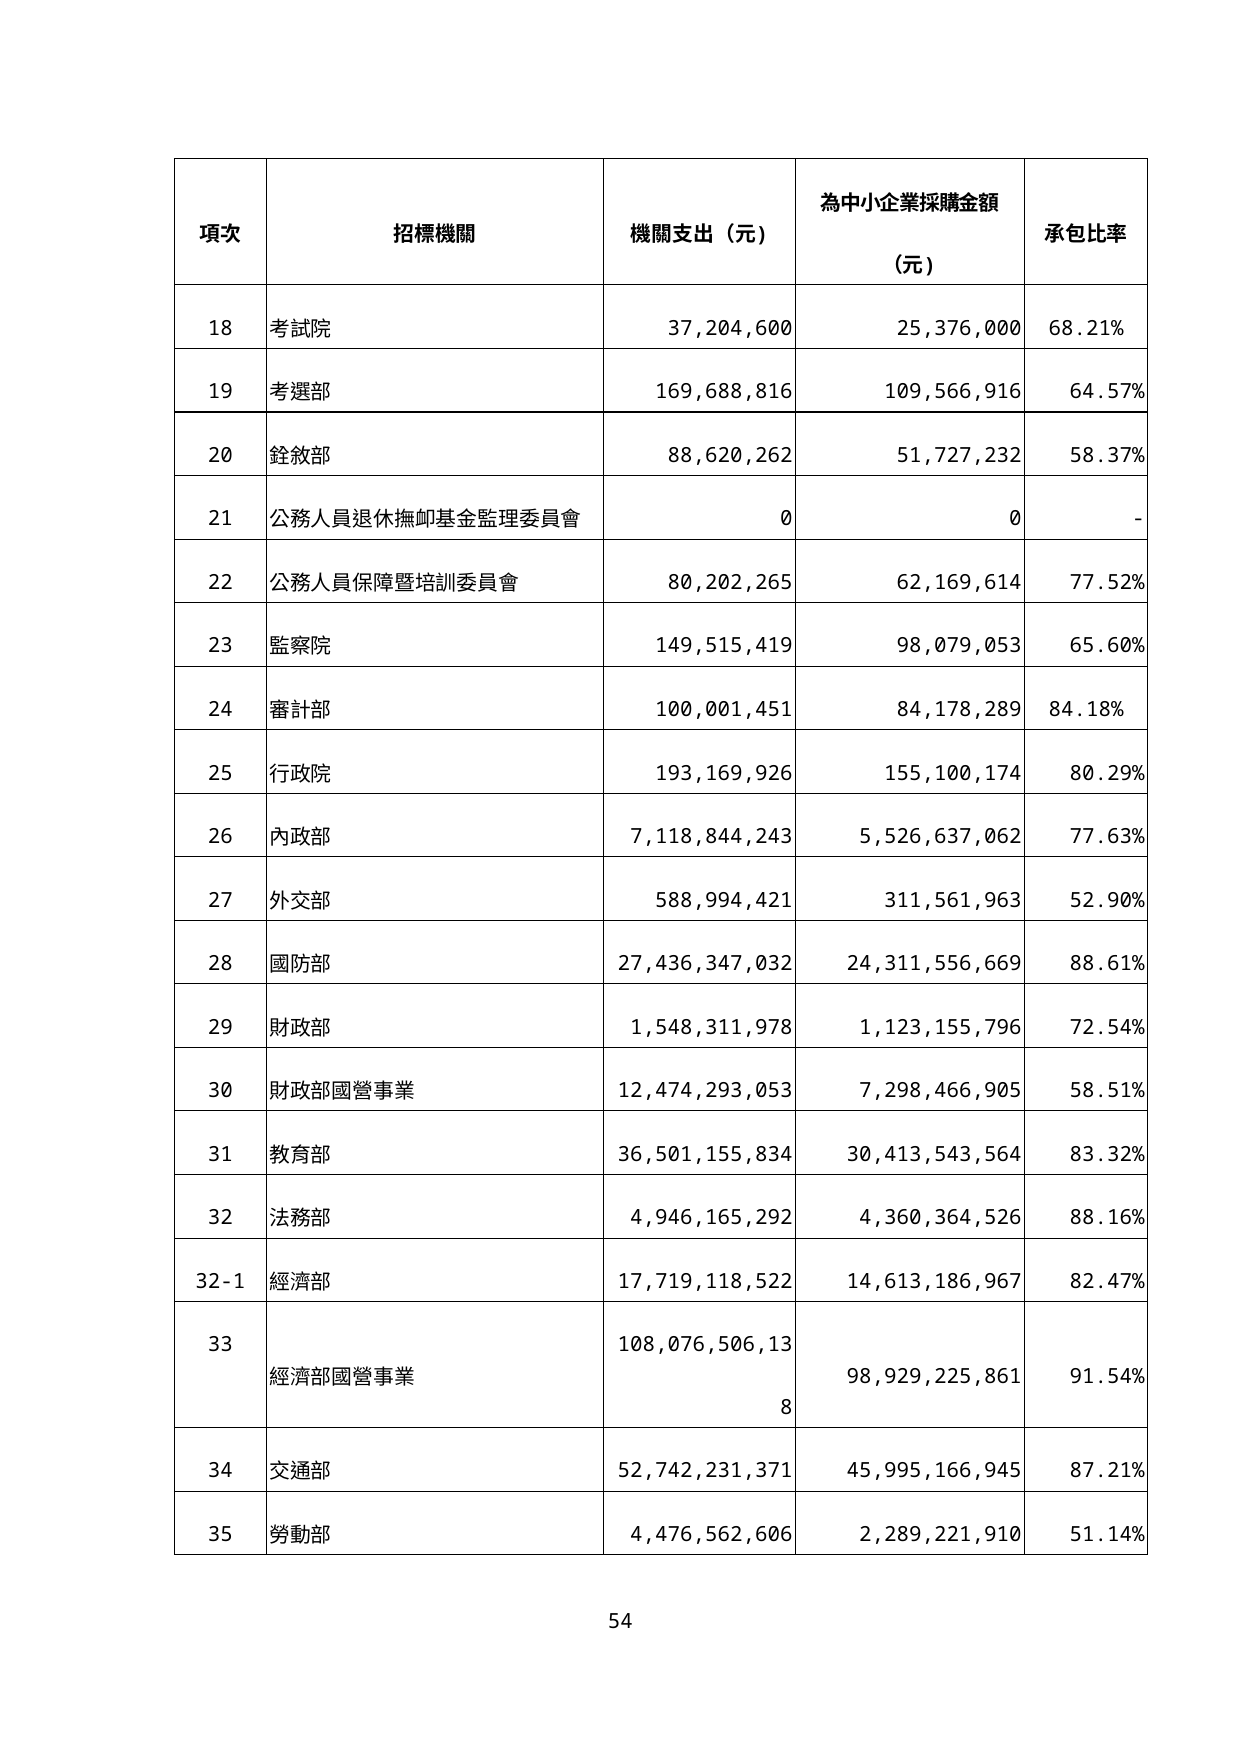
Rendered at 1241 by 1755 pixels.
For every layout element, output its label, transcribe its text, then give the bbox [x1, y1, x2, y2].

table_cell 考選部 [267, 349, 603, 411]
table_cell 88,620,262 [604, 413, 795, 475]
table_cell 155,100,174 [796, 730, 1024, 793]
table_cell 4,476,562,606 [604, 1492, 795, 1554]
table_cell 52,742,231,371 [604, 1428, 795, 1491]
table_cell 35 [175, 1492, 266, 1554]
table_cell 83.32% [1025, 1111, 1147, 1174]
table_cell 5,526,637,062 [796, 794, 1024, 856]
table_cell 勞動部 [267, 1492, 603, 1554]
table_cell 23 [175, 603, 266, 666]
table_cell 7,298,466,905 [796, 1048, 1024, 1110]
table_header 為中小企業採購金額（元) [796, 159, 1024, 284]
table_cell 29 [175, 984, 266, 1047]
table_cell 311,561,963 [796, 857, 1024, 920]
table_cell 內政部 [267, 794, 603, 856]
table_cell 公務人員保障暨培訓委員會 [267, 540, 603, 602]
table_cell 109,566,916 [796, 349, 1024, 411]
table_cell 財政部國營事業 [267, 1048, 603, 1110]
table_header 機關支出（元) [604, 159, 795, 284]
table_cell 64.57% [1025, 349, 1147, 411]
table_cell 82.47% [1025, 1239, 1147, 1301]
table_cell 財政部 [267, 984, 603, 1047]
table_cell 國防部 [267, 921, 603, 983]
table_cell 7,118,844,243 [604, 794, 795, 856]
table_cell 77.52% [1025, 540, 1147, 602]
table_cell 34 [175, 1428, 266, 1491]
table_cell 108,076,506,138 [604, 1302, 795, 1427]
table_cell 62,169,614 [796, 540, 1024, 602]
table_cell 0 [796, 476, 1024, 538]
table_cell 32 [175, 1175, 266, 1237]
table_cell 58.51% [1025, 1048, 1147, 1110]
table_cell 30,413,543,564 [796, 1111, 1024, 1174]
table_cell 98,079,053 [796, 603, 1024, 666]
table_cell 84.18% [1025, 667, 1147, 729]
table_cell 24 [175, 667, 266, 729]
table_cell 1,548,311,978 [604, 984, 795, 1047]
table_cell 80.29% [1025, 730, 1147, 793]
table_cell 27,436,347,032 [604, 921, 795, 983]
table_cell 12,474,293,053 [604, 1048, 795, 1110]
table_cell 19 [175, 349, 266, 411]
table_cell 51,727,232 [796, 413, 1024, 475]
table_cell 法務部 [267, 1175, 603, 1237]
table_cell 21 [175, 476, 266, 538]
table_cell 65.60% [1025, 603, 1147, 666]
table_cell 87.21% [1025, 1428, 1147, 1491]
table_cell 80,202,265 [604, 540, 795, 602]
table_cell 45,995,166,945 [796, 1428, 1024, 1491]
table_cell 20 [175, 413, 266, 475]
table_cell 77.63% [1025, 794, 1147, 856]
table_cell 72.54% [1025, 984, 1147, 1047]
table_header 招標機關 [267, 159, 603, 284]
table_cell - [1025, 476, 1147, 538]
table_cell 教育部 [267, 1111, 603, 1174]
table_cell 36,501,155,834 [604, 1111, 795, 1174]
table_cell 88.61% [1025, 921, 1147, 983]
table_cell 98,929,225,861 [796, 1302, 1024, 1427]
table_cell 52.90% [1025, 857, 1147, 920]
table_cell 行政院 [267, 730, 603, 793]
table_cell 17,719,118,522 [604, 1239, 795, 1301]
table_cell 32-1 [175, 1239, 266, 1301]
table_cell 24,311,556,669 [796, 921, 1024, 983]
table_cell 51.14% [1025, 1492, 1147, 1554]
table_cell 銓敘部 [267, 413, 603, 475]
table_cell 58.37% [1025, 413, 1147, 475]
table_cell 28 [175, 921, 266, 983]
table_header 承包比率 [1025, 159, 1147, 284]
table_cell 88.16% [1025, 1175, 1147, 1237]
table_cell 18 [175, 285, 266, 348]
table_cell 交通部 [267, 1428, 603, 1491]
table_cell 588,994,421 [604, 857, 795, 920]
table_cell 27 [175, 857, 266, 920]
table_cell 25 [175, 730, 266, 793]
table_cell 0 [604, 476, 795, 538]
table_cell 1,123,155,796 [796, 984, 1024, 1047]
table_cell 68.21% [1025, 285, 1147, 348]
table_cell 25,376,000 [796, 285, 1024, 348]
table_cell 193,169,926 [604, 730, 795, 793]
table_cell 經濟部國營事業 [267, 1302, 603, 1427]
table_cell 4,946,165,292 [604, 1175, 795, 1237]
table_cell 84,178,289 [796, 667, 1024, 729]
table_cell 14,613,186,967 [796, 1239, 1024, 1301]
table_cell 100,001,451 [604, 667, 795, 729]
table_cell 4,360,364,526 [796, 1175, 1024, 1237]
table_cell 監察院 [267, 603, 603, 666]
table_cell 2,289,221,910 [796, 1492, 1024, 1554]
table_cell 22 [175, 540, 266, 602]
table_cell 外交部 [267, 857, 603, 920]
table_cell 31 [175, 1111, 266, 1174]
table_cell 91.54% [1025, 1302, 1147, 1427]
table_cell 審計部 [267, 667, 603, 729]
table_cell 33 [175, 1302, 266, 1427]
table_cell 考試院 [267, 285, 603, 348]
table_cell 經濟部 [267, 1239, 603, 1301]
table_cell 26 [175, 794, 266, 856]
table_cell 149,515,419 [604, 603, 795, 666]
table_header 項次 [175, 159, 266, 284]
table_cell 169,688,816 [604, 349, 795, 411]
table_cell 公務人員退休撫卹基金監理委員會 [267, 476, 603, 538]
table_cell 37,204,600 [604, 285, 795, 348]
table_cell 30 [175, 1048, 266, 1110]
